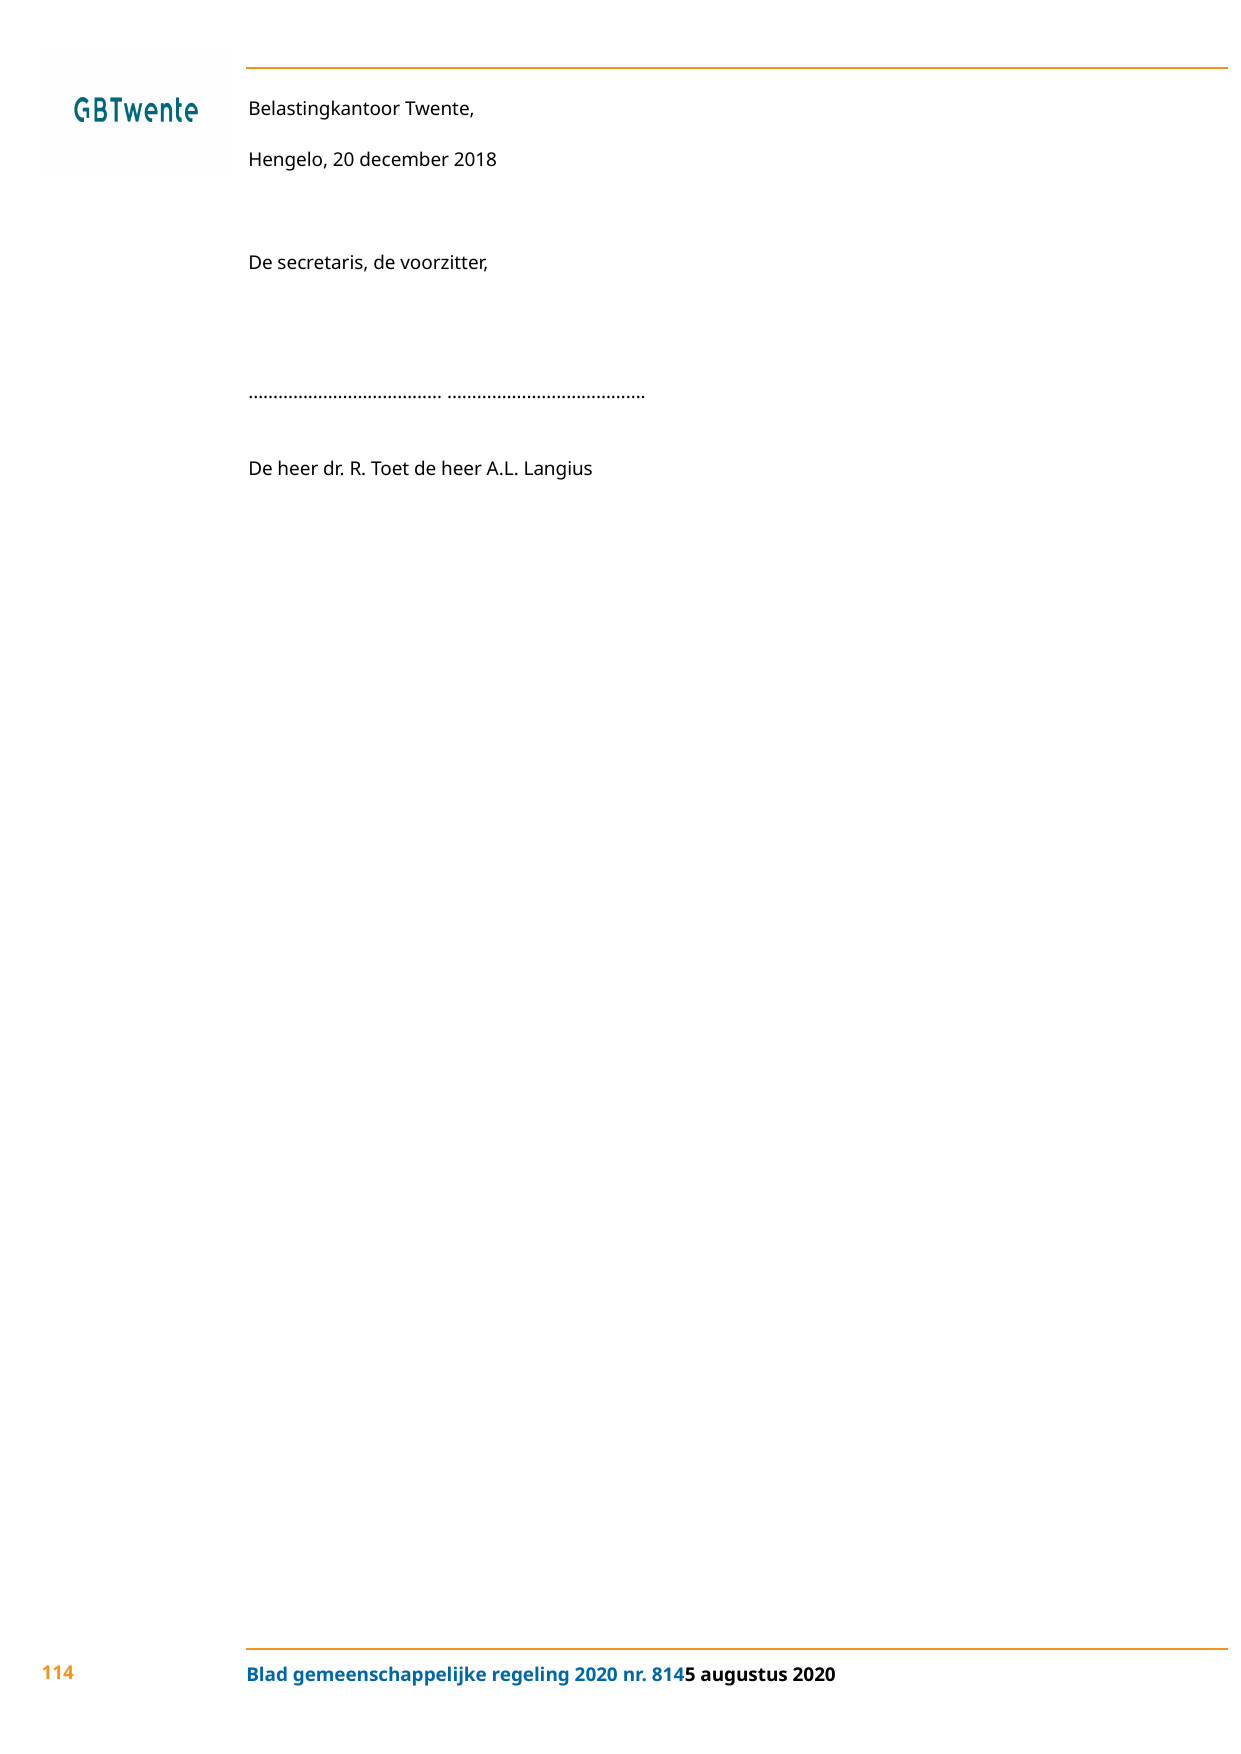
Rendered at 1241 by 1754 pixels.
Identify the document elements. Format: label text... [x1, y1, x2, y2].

text De heer dr. R. Toet de heer A.L. Langius [248, 455, 1152, 481]
picture [41, 47, 231, 172]
text ………………………………… …………………………………. [248, 378, 1152, 403]
text Belastingkantoor Twente, [248, 95, 1152, 121]
text De secretaris, de voorzitter, [248, 249, 1152, 275]
text Hengelo, 20 december 2018 [248, 146, 1152, 172]
